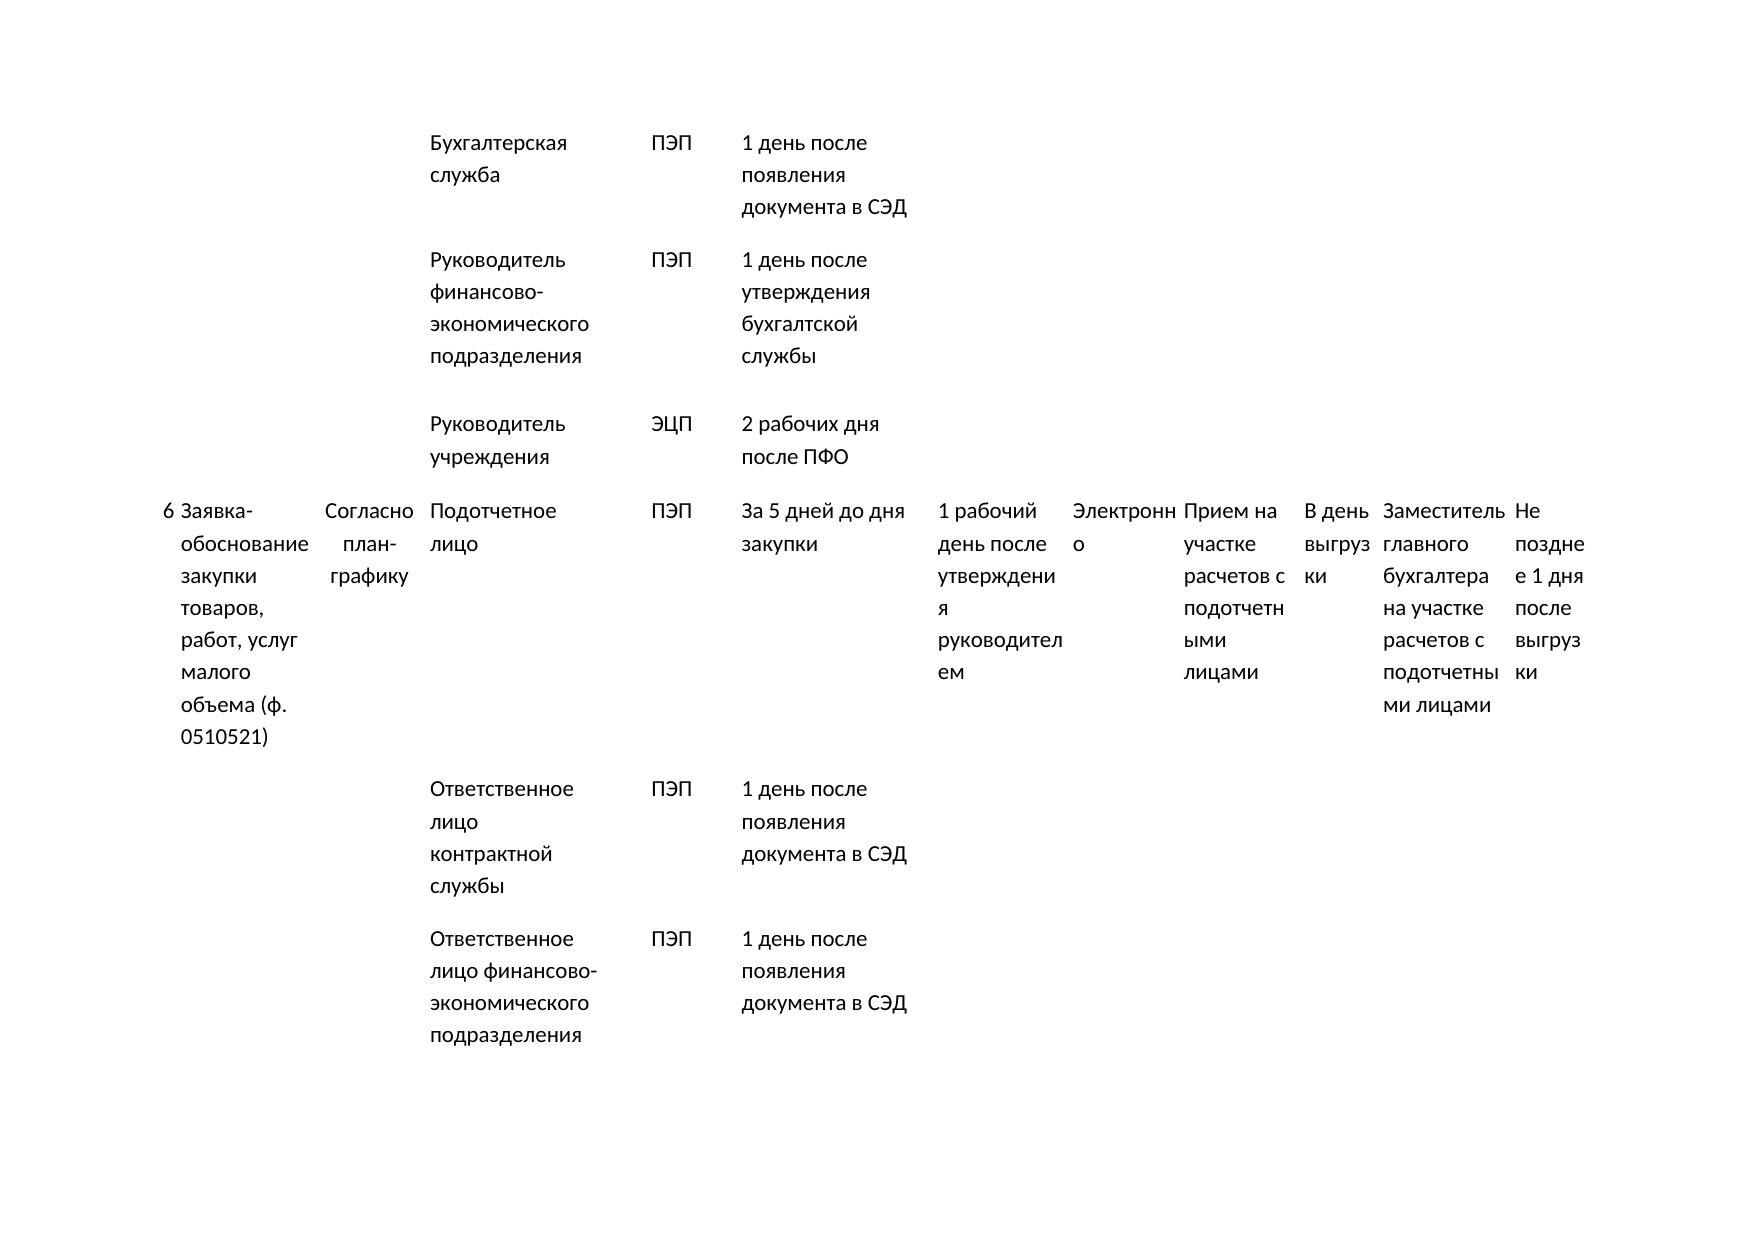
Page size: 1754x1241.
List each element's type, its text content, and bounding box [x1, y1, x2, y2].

table_cell 1 день после появления документа в СЭД [738, 775, 934, 924]
table_cell [935, 924, 1069, 1063]
table_cell [935, 410, 1069, 497]
table_cell [1301, 775, 1380, 924]
table_cell 1 рабочий день после утверждения руководителем [935, 497, 1069, 774]
table_cell [313, 245, 427, 409]
table_cell [178, 924, 312, 1063]
table_cell [935, 128, 1069, 245]
table_cell [112, 128, 177, 245]
table_cell За 5 дней до дня закупки [738, 497, 934, 774]
table_cell [1070, 924, 1180, 1063]
table_cell [1301, 924, 1380, 1063]
table_cell [1180, 128, 1301, 245]
table_cell ПЭП [605, 924, 738, 1063]
table_cell Руководитель учреждения [427, 410, 605, 497]
table_cell [178, 245, 312, 409]
table_cell [1301, 410, 1380, 497]
table_cell Прием на участке расчетов с подотчетными лицами [1180, 497, 1301, 774]
table_cell [1380, 775, 1512, 924]
table_cell Согласно план-графику [313, 497, 427, 774]
table_cell [1180, 924, 1301, 1063]
table_cell [313, 410, 427, 497]
table_cell [178, 775, 312, 924]
table_cell [1380, 245, 1512, 409]
table_cell [1180, 410, 1301, 497]
table_cell Заместитель главного бухгалтера на участке расчетов с подотчетными лицами [1380, 497, 1512, 774]
table_cell [1301, 128, 1380, 245]
table_cell [313, 128, 427, 245]
table_cell [1380, 924, 1512, 1063]
table_cell 1 день после появления документа в СЭД [738, 924, 934, 1063]
table_cell [1512, 924, 1589, 1063]
table_cell 1 день после утверждения бухгалтской службы [738, 245, 934, 409]
table_cell [1380, 128, 1512, 245]
table_cell [1180, 245, 1301, 409]
table_cell Заявка-обоснование закупки товаров, работ, услуг малого объема (ф. 0510521) [178, 497, 312, 774]
table_cell [1070, 775, 1180, 924]
table_cell [313, 924, 427, 1063]
table_cell Руководитель финансово-экономического подразделения [427, 245, 605, 409]
table_cell [178, 128, 312, 245]
table_cell [935, 245, 1069, 409]
table_cell [112, 410, 177, 497]
table_cell [1070, 245, 1180, 409]
table_cell [1070, 410, 1180, 497]
table_cell [112, 775, 177, 924]
table_cell [313, 775, 427, 924]
table_cell Не позднее 1 дня после выгрузки [1512, 497, 1589, 774]
table_cell [112, 245, 177, 409]
table_cell ПЭП [605, 497, 738, 774]
table_cell Бухгалтерская служба [427, 128, 605, 245]
table_cell ПЭП [605, 128, 738, 245]
table_cell [1512, 245, 1589, 409]
table_cell В день выгрузки [1301, 497, 1380, 774]
table_cell ЭЦП [605, 410, 738, 497]
table_cell Подотчетное лицо [427, 497, 605, 774]
table_cell [935, 775, 1069, 924]
table_cell Ответственное лицо контрактной службы [427, 775, 605, 924]
table_cell 2 рабочих дня после ПФО [738, 410, 934, 497]
table_cell [1512, 128, 1589, 245]
table_cell [1180, 775, 1301, 924]
table_cell Ответственное лицо финансово-экономического подразделения [427, 924, 605, 1063]
table_cell [1512, 775, 1589, 924]
table_cell [112, 924, 177, 1063]
table_cell [1070, 128, 1180, 245]
table_cell [178, 410, 312, 497]
table_cell ПЭП [605, 775, 738, 924]
table_cell [1380, 410, 1512, 497]
table_cell 6 [112, 497, 177, 774]
table_cell [1301, 245, 1380, 409]
table_cell ПЭП [605, 245, 738, 409]
table_cell Электронно [1070, 497, 1180, 774]
table_cell 1 день после появления документа в СЭД [738, 128, 934, 245]
table_cell [1512, 410, 1589, 497]
